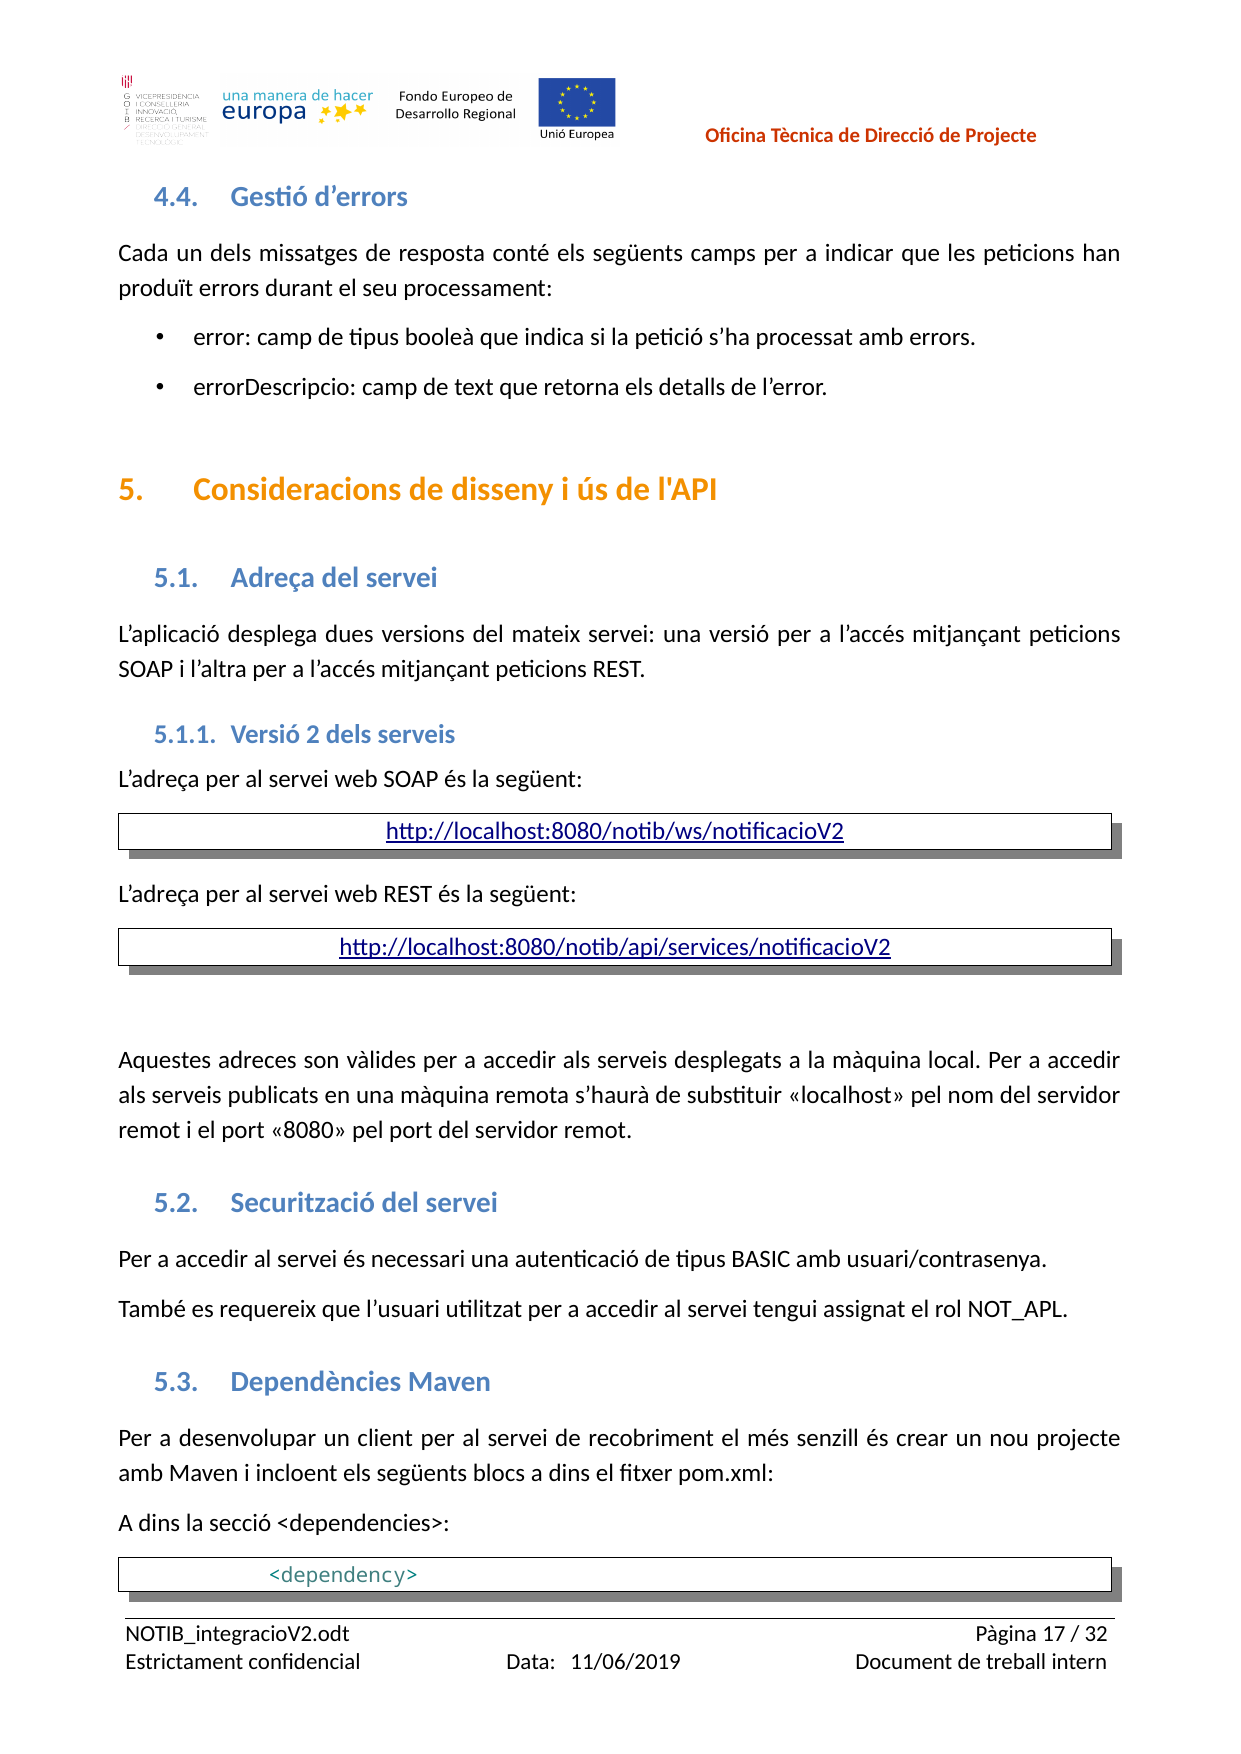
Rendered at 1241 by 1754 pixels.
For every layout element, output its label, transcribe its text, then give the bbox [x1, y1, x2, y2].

text A dins la secció <dependencies>: [118, 1507, 1122, 1538]
text <dependency> [119, 1558, 1111, 1591]
text http://localhost:8080/notib/ws/notificacioV2 [119, 814, 1111, 849]
text Aquestes adreces son vàlides per a accedir als serveis desplegats a la màquina local. Per a accedir als serveis publicats en una màquina remota s’haurà de substituir «localhost» pel nom del servidor remot i el port «8080» pel port del servidor remot. [118, 1044, 1122, 1144]
subtitle Adreça del servei [153, 559, 1122, 594]
subtitle Gestió d’errors [153, 178, 1122, 213]
text L’adreça per al servei web SOAP és la següent: [118, 763, 1122, 793]
text http://localhost:8080/notib/api/services/notificacioV2 [119, 929, 1111, 965]
text Per a desenvolupar un client per al servei de recobriment el més senzill és crear un nou projecte amb Maven i incloent els següents blocs a dins el fitxer pom.xml: [118, 1423, 1122, 1488]
list error: camp de tipus booleà que indica si la petició s’ha processat amb errors. [156, 322, 1122, 352]
list errorDescripcio: camp de text que retorna els detalls de l’error. [156, 371, 1122, 402]
text Cada un dels missatges de resposta conté els següents camps per a indicar que les peticions han produït errors durant el seu processament: [118, 237, 1122, 302]
subtitle Consideracions de disseny i ús de l'API [118, 468, 1122, 509]
text També es requereix que l’usuari utilitzat per a accedir al servei tengui assignat el rol NOT_APL. [118, 1293, 1122, 1324]
text L’aplicació desplega dues versions del mateix servei: una versió per a l’accés mitjançant peticions SOAP i l’altra per a l’accés mitjançant peticions REST. [118, 618, 1122, 684]
text L’adreça per al servei web REST és la següent: [118, 879, 1122, 909]
picture [219, 73, 621, 147]
subtitle Dependències Maven [153, 1363, 1122, 1399]
subtitle Versió 2 dels serveis [153, 717, 1122, 750]
text Per a accedir al servei és necessari una autenticació de tipus BASIC amb usuari/contrasenya. [118, 1243, 1122, 1274]
picture [118, 73, 213, 147]
subtitle Securització del servei [153, 1184, 1122, 1220]
